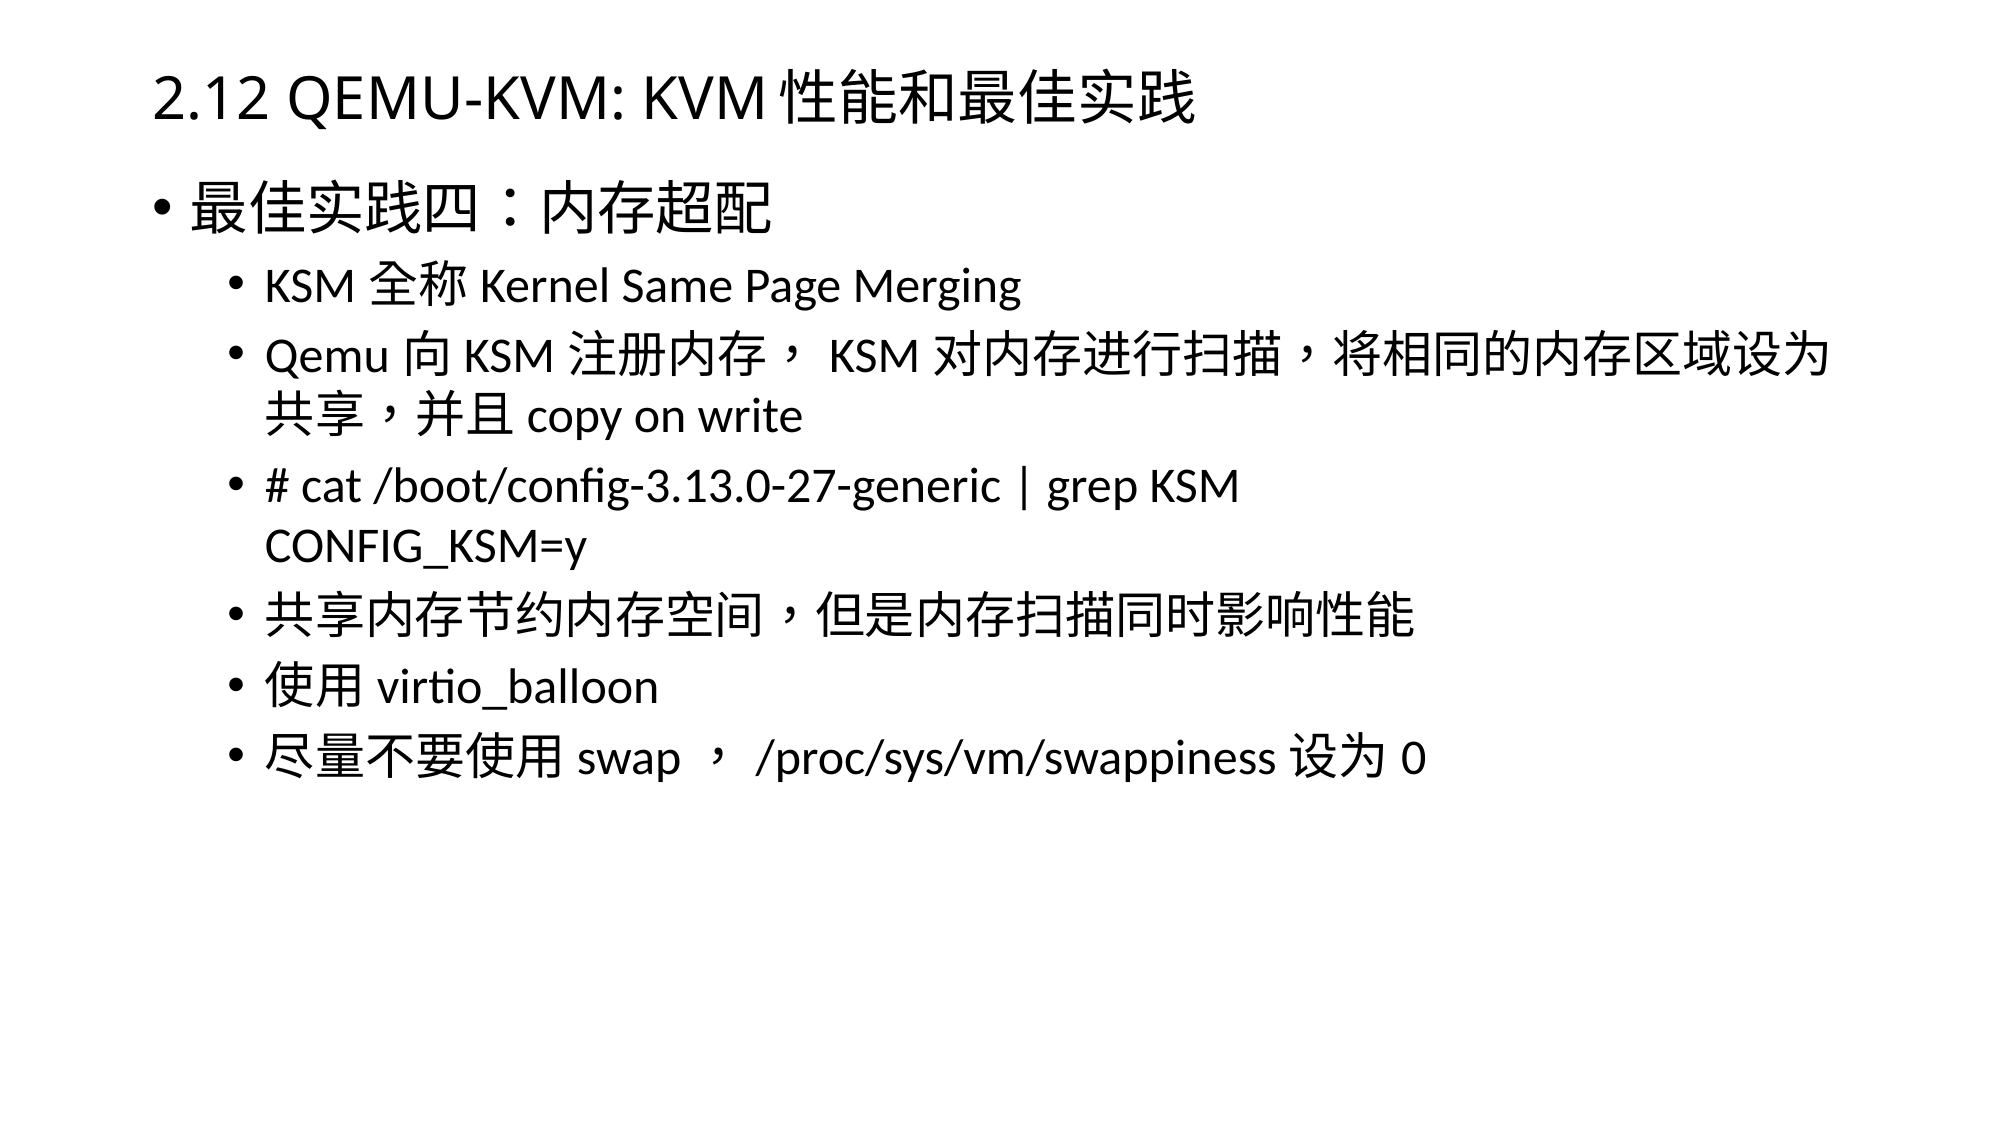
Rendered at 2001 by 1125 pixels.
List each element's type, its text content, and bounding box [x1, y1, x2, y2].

title 2.12 QEMU-KVM: KVM性能和最佳实践 [137, 59, 1863, 140]
list 最佳实践四：内存超配 KSM全称Kernel Same Page Merging Qemu向KSM注册内存，KSM对内存进行扫描，将相同的内存区域设为共享，并且copy on write # cat /boot/config-3.13.0-27-generic | grep KSM CONFIG_KSM=y 共享内存节约内存空间，但是内存扫描同时影响性能 使用virtio_balloon 尽量不要使用swap，/proc/sys/vm/swappiness设为0 [137, 171, 1863, 1014]
